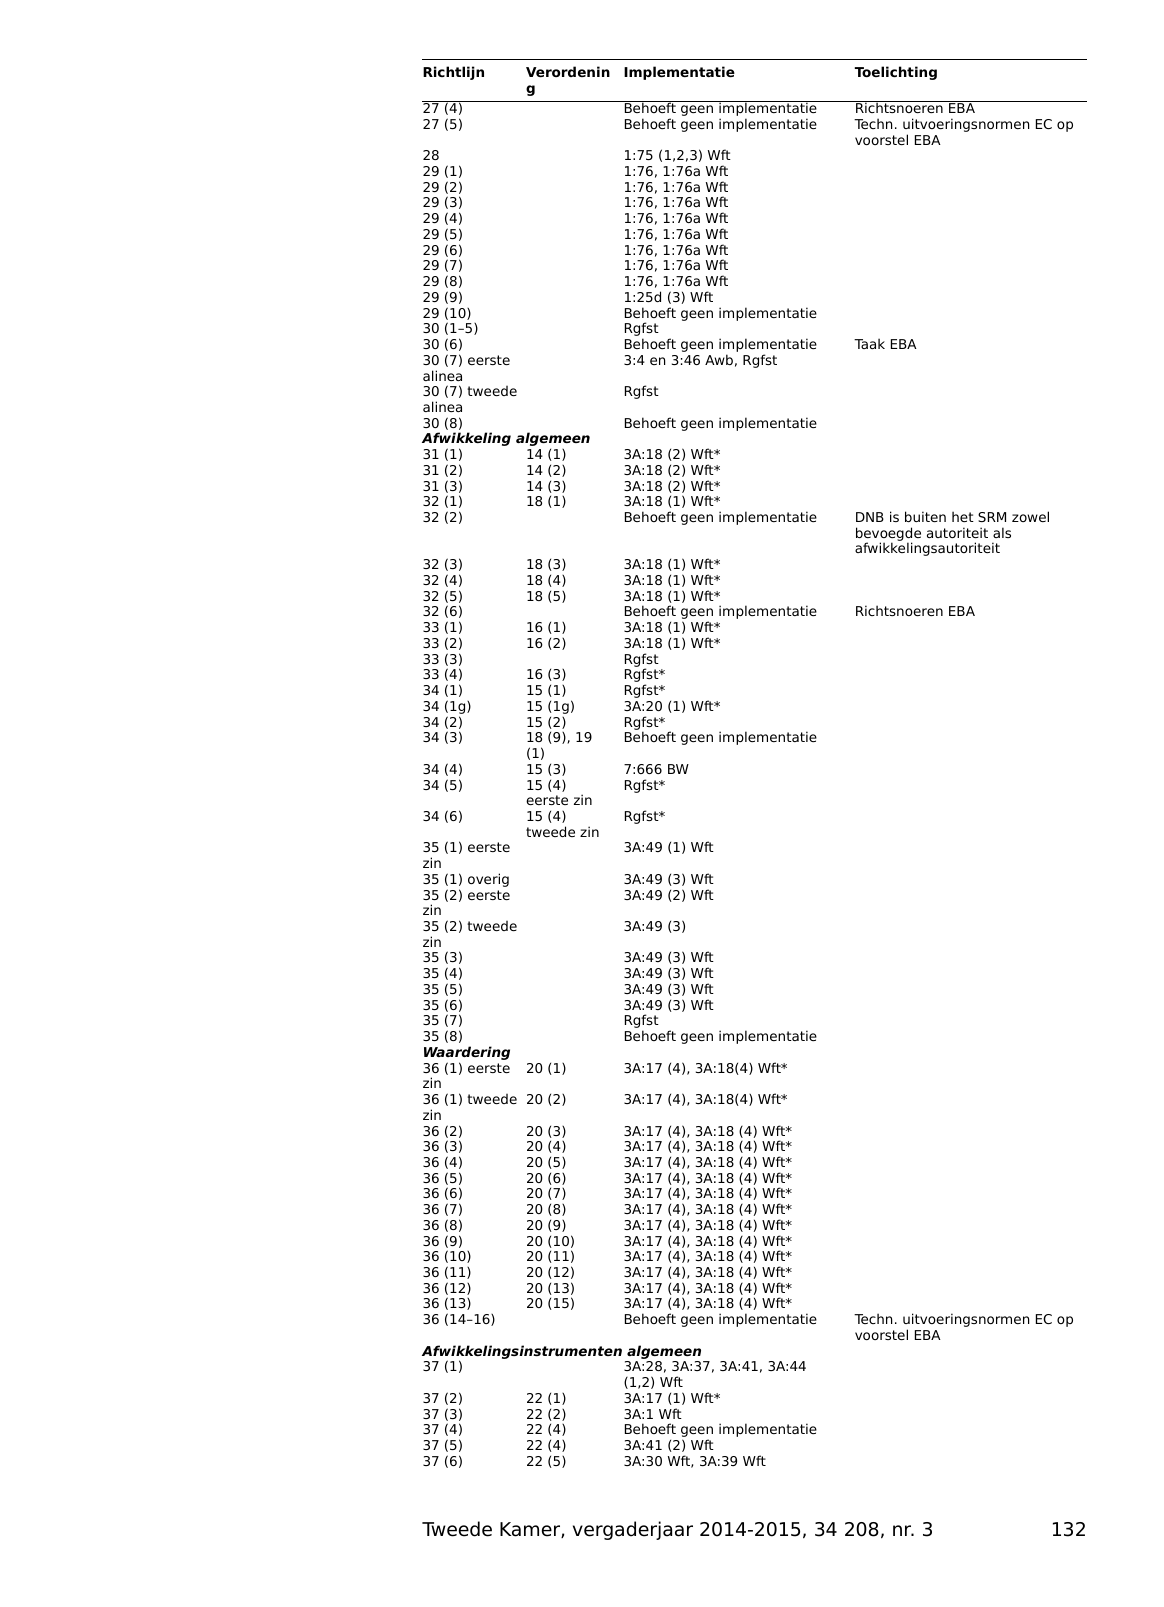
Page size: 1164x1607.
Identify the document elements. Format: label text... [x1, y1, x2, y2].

table_cell 3A:18 (1) Wft* [618, 494, 848, 510]
table_cell 15 (4) tweede zin [520, 809, 617, 840]
table_cell 30 (7) eerste alinea [422, 353, 520, 384]
table_cell [849, 211, 1087, 227]
table_cell 3A:17 (4), 3A:18 (4) Wft* [618, 1202, 848, 1218]
table_cell [849, 384, 1087, 416]
table_cell [849, 227, 1087, 242]
table_cell Behoeft geen implementatie [618, 416, 848, 431]
table_cell 20 (2) [520, 1092, 617, 1123]
table_cell [520, 919, 617, 950]
table_cell [849, 258, 1087, 274]
table_cell [849, 1139, 1087, 1155]
table_cell [849, 494, 1087, 510]
table_cell 14 (3) [520, 479, 617, 494]
table_cell [849, 1296, 1087, 1312]
table_cell Rgfst* [618, 777, 848, 809]
table_cell 36 (2) [422, 1123, 520, 1139]
table_cell 30 (8) [422, 416, 520, 431]
table_cell [849, 1218, 1087, 1233]
table_cell [520, 148, 617, 164]
table_cell 35 (3) [422, 950, 520, 966]
table_cell 3A:17 (4), 3A:18 (4) Wft* [618, 1186, 848, 1202]
table_cell [849, 479, 1087, 494]
table_cell [849, 1406, 1087, 1422]
table_cell [849, 1359, 1087, 1391]
table_cell 36 (13) [422, 1296, 520, 1312]
table_cell 1:76, 1:76a Wft [618, 180, 848, 195]
table_cell Rgfst* [618, 809, 848, 840]
table_cell [520, 274, 617, 290]
table_cell 3A:28, 3A:37, 3A:41, 3A:44 (1,2) Wft [618, 1359, 848, 1391]
table_cell Techn. uitvoeringsnormen EC op voorstel EBA [849, 1312, 1087, 1343]
table_cell 3A:17 (4), 3A:18 (4) Wft* [618, 1281, 848, 1296]
table_cell Richtsnoeren EBA [849, 604, 1087, 620]
table_cell [520, 227, 617, 242]
table_cell 7:666 BW [618, 762, 848, 777]
table_cell 3A:49 (1) Wft [618, 840, 848, 872]
table_cell [849, 809, 1087, 840]
table_cell 30 (1–5) [422, 321, 520, 337]
table_cell 3A:17 (4), 3A:18 (4) Wft* [618, 1234, 848, 1249]
table_cell 15 (1) [520, 683, 617, 699]
table_cell [849, 148, 1087, 164]
table_cell [849, 180, 1087, 195]
table_cell 3A:18 (1) Wft* [618, 573, 848, 588]
table_cell 3A:18 (1) Wft* [618, 636, 848, 651]
table_cell 3A:49 (3) Wft [618, 982, 848, 997]
table_cell [849, 1281, 1087, 1296]
table_cell 29 (2) [422, 180, 520, 195]
table_cell 20 (15) [520, 1296, 617, 1312]
table_cell [849, 1454, 1087, 1469]
table_cell 20 (4) [520, 1139, 617, 1155]
table_cell 34 (2) [422, 714, 520, 730]
table_cell [849, 573, 1087, 588]
table_cell 20 (5) [520, 1155, 617, 1171]
table_cell 15 (3) [520, 762, 617, 777]
table_cell [849, 589, 1087, 604]
table_header Implementatie [618, 60, 848, 101]
table_cell [849, 1029, 1087, 1045]
table_cell [849, 1092, 1087, 1123]
table_cell [849, 1186, 1087, 1202]
table_cell 29 (6) [422, 243, 520, 258]
table_cell 3A:18 (2) Wft* [618, 463, 848, 478]
table_cell [520, 290, 617, 305]
table_cell [849, 651, 1087, 667]
table_header Richtlijn [422, 60, 520, 101]
table_cell [849, 195, 1087, 211]
table_cell 28 [422, 148, 520, 164]
table_cell Rgfst [618, 1013, 848, 1029]
table_cell Rgfst* [618, 667, 848, 683]
table_cell 37 (2) [422, 1391, 520, 1406]
table_cell 36 (9) [422, 1234, 520, 1249]
table_cell [849, 1155, 1087, 1171]
table_cell [520, 102, 617, 117]
table_cell [520, 982, 617, 997]
table_cell 35 (4) [422, 966, 520, 982]
table_cell 22 (5) [520, 1454, 617, 1469]
table_cell 33 (2) [422, 636, 520, 651]
table_cell 36 (11) [422, 1265, 520, 1281]
table_cell 33 (4) [422, 667, 520, 683]
table_cell 1:76, 1:76a Wft [618, 164, 848, 179]
table_cell 3A:17 (4), 3A:18 (4) Wft* [618, 1218, 848, 1233]
table_header Verordening [520, 60, 617, 101]
table_cell [849, 1438, 1087, 1454]
table_cell 1:76, 1:76a Wft [618, 211, 848, 227]
table_cell 29 (4) [422, 211, 520, 227]
table_cell 31 (3) [422, 479, 520, 494]
table_cell 35 (1) eerste zin [422, 840, 520, 872]
table_cell 37 (6) [422, 1454, 520, 1469]
table_cell [849, 1202, 1087, 1218]
table_cell 3A:17 (4), 3A:18(4) Wft* [618, 1092, 848, 1123]
table_cell [520, 117, 617, 148]
table_cell 1:76, 1:76a Wft [618, 258, 848, 274]
table_cell [849, 164, 1087, 179]
table_cell [849, 683, 1087, 699]
table_cell [849, 1171, 1087, 1186]
table_cell [520, 416, 617, 431]
table_cell 29 (9) [422, 290, 520, 305]
table_cell [520, 353, 617, 384]
table_cell Rgfst* [618, 683, 848, 699]
table_cell 1:76, 1:76a Wft [618, 274, 848, 290]
table_cell [849, 1013, 1087, 1029]
table_cell 29 (8) [422, 274, 520, 290]
table_cell 15 (4) eerste zin [520, 777, 617, 809]
table_cell [520, 258, 617, 274]
table_cell 3A:17 (4), 3A:18 (4) Wft* [618, 1155, 848, 1171]
table_cell [520, 1029, 617, 1045]
table_cell 35 (5) [422, 982, 520, 997]
table_cell [520, 872, 617, 887]
table_cell 20 (10) [520, 1234, 617, 1249]
table_cell 36 (10) [422, 1249, 520, 1265]
table_cell [849, 872, 1087, 887]
table_cell 30 (7) tweede alinea [422, 384, 520, 416]
table_cell [849, 840, 1087, 872]
table_cell [849, 305, 1087, 321]
table_cell 20 (11) [520, 1249, 617, 1265]
table_cell 30 (6) [422, 337, 520, 353]
table_cell [849, 290, 1087, 305]
table_cell 32 (6) [422, 604, 520, 620]
table_cell 35 (7) [422, 1013, 520, 1029]
table_cell [849, 1249, 1087, 1265]
table_cell 29 (7) [422, 258, 520, 274]
table_cell 18 (1) [520, 494, 617, 510]
table_cell Behoeft geen implementatie [618, 102, 848, 117]
table_cell Behoeft geen implementatie [618, 730, 848, 762]
table_cell [849, 243, 1087, 258]
table_cell [849, 714, 1087, 730]
table_cell 20 (9) [520, 1218, 617, 1233]
table_cell [849, 667, 1087, 683]
table_cell [849, 1265, 1087, 1281]
table_cell [520, 243, 617, 258]
table_cell 32 (2) [422, 510, 520, 557]
table_cell Afwikkelingsinstrumenten algemeen [422, 1344, 1087, 1359]
table_header Toelichting [849, 60, 1087, 101]
table_cell [849, 950, 1087, 966]
table_cell [520, 840, 617, 872]
table_cell 3A:18 (1) Wft* [618, 557, 848, 573]
table_cell 20 (13) [520, 1281, 617, 1296]
table_cell 22 (4) [520, 1422, 617, 1438]
table_cell 16 (3) [520, 667, 617, 683]
table_cell 3A:18 (2) Wft* [618, 447, 848, 463]
table_cell [520, 180, 617, 195]
table_cell Rgfst [618, 651, 848, 667]
table_cell [520, 1013, 617, 1029]
table_cell Behoeft geen implementatie [618, 337, 848, 353]
table_cell Behoeft geen implementatie [618, 1029, 848, 1045]
table_cell 3A:17 (4), 3A:18 (4) Wft* [618, 1171, 848, 1186]
table_cell 35 (1) overig [422, 872, 520, 887]
table_cell 18 (3) [520, 557, 617, 573]
table_cell 3:4 en 3:46 Awb, Rgfst [618, 353, 848, 384]
table_cell 3A:18 (1) Wft* [618, 589, 848, 604]
table_cell 3A:17 (4), 3A:18 (4) Wft* [618, 1123, 848, 1139]
table_cell 3A:17 (1) Wft* [618, 1391, 848, 1406]
table_cell [520, 211, 617, 227]
table_cell 34 (6) [422, 809, 520, 840]
table_cell 37 (5) [422, 1438, 520, 1454]
table_cell 20 (12) [520, 1265, 617, 1281]
table_cell 36 (4) [422, 1155, 520, 1171]
table_cell [849, 1060, 1087, 1092]
table_cell 20 (1) [520, 1060, 617, 1092]
table_cell 3A:49 (3) Wft [618, 966, 848, 982]
table_cell [520, 1359, 617, 1391]
table_cell 31 (2) [422, 463, 520, 478]
table_cell 22 (4) [520, 1438, 617, 1454]
table_cell 36 (5) [422, 1171, 520, 1186]
table_cell 32 (5) [422, 589, 520, 604]
table_cell Afwikkeling algemeen [422, 431, 1087, 447]
table_cell Waardering [422, 1045, 1087, 1060]
table_cell [520, 998, 617, 1013]
table_cell DNB is buiten het SRM zowel bevoegde autoriteit als afwikkelingsautoriteit [849, 510, 1087, 557]
table_cell Behoeft geen implementatie [618, 1422, 848, 1438]
table_cell 37 (3) [422, 1406, 520, 1422]
table_cell 3A:18 (2) Wft* [618, 479, 848, 494]
table_cell [849, 321, 1087, 337]
table_cell 14 (1) [520, 447, 617, 463]
table_cell 3A:17 (4), 3A:18 (4) Wft* [618, 1249, 848, 1265]
table_cell [849, 777, 1087, 809]
table_cell 29 (3) [422, 195, 520, 211]
table_cell 35 (6) [422, 998, 520, 1013]
table_cell [520, 305, 617, 321]
table_cell 36 (14–16) [422, 1312, 520, 1343]
table_cell 33 (3) [422, 651, 520, 667]
table_cell 36 (1) tweede zin [422, 1092, 520, 1123]
table_cell [520, 651, 617, 667]
table_cell 3A:17 (4), 3A:18(4) Wft* [618, 1060, 848, 1092]
table_cell [849, 636, 1087, 651]
table_cell 31 (1) [422, 447, 520, 463]
table_cell [849, 447, 1087, 463]
table_cell 3A:30 Wft, 3A:39 Wft [618, 1454, 848, 1469]
table_cell Rgfst [618, 321, 848, 337]
table_cell [520, 966, 617, 982]
table_cell 34 (4) [422, 762, 520, 777]
table_cell 35 (2) tweede zin [422, 919, 520, 950]
table_cell 36 (12) [422, 1281, 520, 1296]
table_cell [849, 919, 1087, 950]
table_cell Behoeft geen implementatie [618, 117, 848, 148]
table_cell 34 (1) [422, 683, 520, 699]
table_cell Behoeft geen implementatie [618, 604, 848, 620]
table_cell [849, 620, 1087, 636]
table_cell 22 (1) [520, 1391, 617, 1406]
table_cell 3A:49 (3) [618, 919, 848, 950]
table_cell [849, 982, 1087, 997]
table_cell 35 (2) eerste zin [422, 888, 520, 919]
table_cell [849, 1391, 1087, 1406]
table_cell 36 (6) [422, 1186, 520, 1202]
table_cell 15 (2) [520, 714, 617, 730]
table_cell 1:76, 1:76a Wft [618, 227, 848, 242]
table_cell [520, 195, 617, 211]
table_cell 20 (6) [520, 1171, 617, 1186]
table_cell 36 (1) eerste zin [422, 1060, 520, 1092]
table_cell 18 (9), 19 (1) [520, 730, 617, 762]
table_cell 20 (7) [520, 1186, 617, 1202]
table_cell 3A:17 (4), 3A:18 (4) Wft* [618, 1296, 848, 1312]
table_cell 15 (1g) [520, 699, 617, 714]
table_cell [849, 1234, 1087, 1249]
table_cell [520, 384, 617, 416]
table_cell 29 (5) [422, 227, 520, 242]
table_cell 34 (1g) [422, 699, 520, 714]
table_cell 22 (2) [520, 1406, 617, 1422]
table_cell [849, 1123, 1087, 1139]
table_cell [849, 416, 1087, 431]
table_cell Rgfst [618, 384, 848, 416]
table_cell [849, 699, 1087, 714]
table_cell 3A:18 (1) Wft* [618, 620, 848, 636]
table_cell 16 (1) [520, 620, 617, 636]
table_cell 34 (3) [422, 730, 520, 762]
table_cell [849, 463, 1087, 478]
table_cell 27 (4) [422, 102, 520, 117]
table_cell [849, 888, 1087, 919]
table_cell 14 (2) [520, 463, 617, 478]
table_cell Behoeft geen implementatie [618, 305, 848, 321]
table_cell 36 (8) [422, 1218, 520, 1233]
table_cell Rgfst* [618, 714, 848, 730]
table_cell [520, 950, 617, 966]
table_cell Techn. uitvoeringsnormen EC op voorstel EBA [849, 117, 1087, 148]
table_cell 34 (5) [422, 777, 520, 809]
table_cell [520, 321, 617, 337]
table_cell Richtsnoeren EBA [849, 102, 1087, 117]
table_cell 36 (3) [422, 1139, 520, 1155]
table_cell 1:76, 1:76a Wft [618, 195, 848, 211]
table_cell 3A:49 (3) Wft [618, 872, 848, 887]
table_cell 3A:49 (3) Wft [618, 950, 848, 966]
table_cell [849, 966, 1087, 982]
table_cell 33 (1) [422, 620, 520, 636]
table_cell 29 (10) [422, 305, 520, 321]
table_cell 35 (8) [422, 1029, 520, 1045]
table_cell [520, 164, 617, 179]
table_cell [849, 730, 1087, 762]
table_cell [849, 274, 1087, 290]
table_cell [849, 762, 1087, 777]
table_cell 37 (4) [422, 1422, 520, 1438]
table_cell 3A:41 (2) Wft [618, 1438, 848, 1454]
table_cell 3A:17 (4), 3A:18 (4) Wft* [618, 1265, 848, 1281]
table_cell [849, 557, 1087, 573]
table_cell 20 (8) [520, 1202, 617, 1218]
table_cell 32 (3) [422, 557, 520, 573]
table_cell 1:76, 1:76a Wft [618, 243, 848, 258]
table_cell 18 (5) [520, 589, 617, 604]
table_cell [520, 1312, 617, 1343]
table_cell 3A:17 (4), 3A:18 (4) Wft* [618, 1139, 848, 1155]
table_cell 3A:20 (1) Wft* [618, 699, 848, 714]
table_cell 3A:49 (3) Wft [618, 998, 848, 1013]
table_cell 37 (1) [422, 1359, 520, 1391]
table_cell [520, 604, 617, 620]
table_cell Taak EBA [849, 337, 1087, 353]
table_cell [849, 353, 1087, 384]
table_cell 3A:49 (2) Wft [618, 888, 848, 919]
table_cell Behoeft geen implementatie [618, 510, 848, 557]
table_cell [520, 337, 617, 353]
table_cell [849, 1422, 1087, 1438]
table_cell 36 (7) [422, 1202, 520, 1218]
table_cell 1:75 (1,2,3) Wft [618, 148, 848, 164]
table_cell 1:25d (3) Wft [618, 290, 848, 305]
table_cell 29 (1) [422, 164, 520, 179]
table_cell Behoeft geen implementatie [618, 1312, 848, 1343]
table_cell 20 (3) [520, 1123, 617, 1139]
table_cell 18 (4) [520, 573, 617, 588]
table_cell [849, 998, 1087, 1013]
table_cell 16 (2) [520, 636, 617, 651]
table_cell 32 (4) [422, 573, 520, 588]
table_cell [520, 510, 617, 557]
table_cell [520, 888, 617, 919]
table_cell 27 (5) [422, 117, 520, 148]
table_cell 32 (1) [422, 494, 520, 510]
table_cell 3A:1 Wft [618, 1406, 848, 1422]
